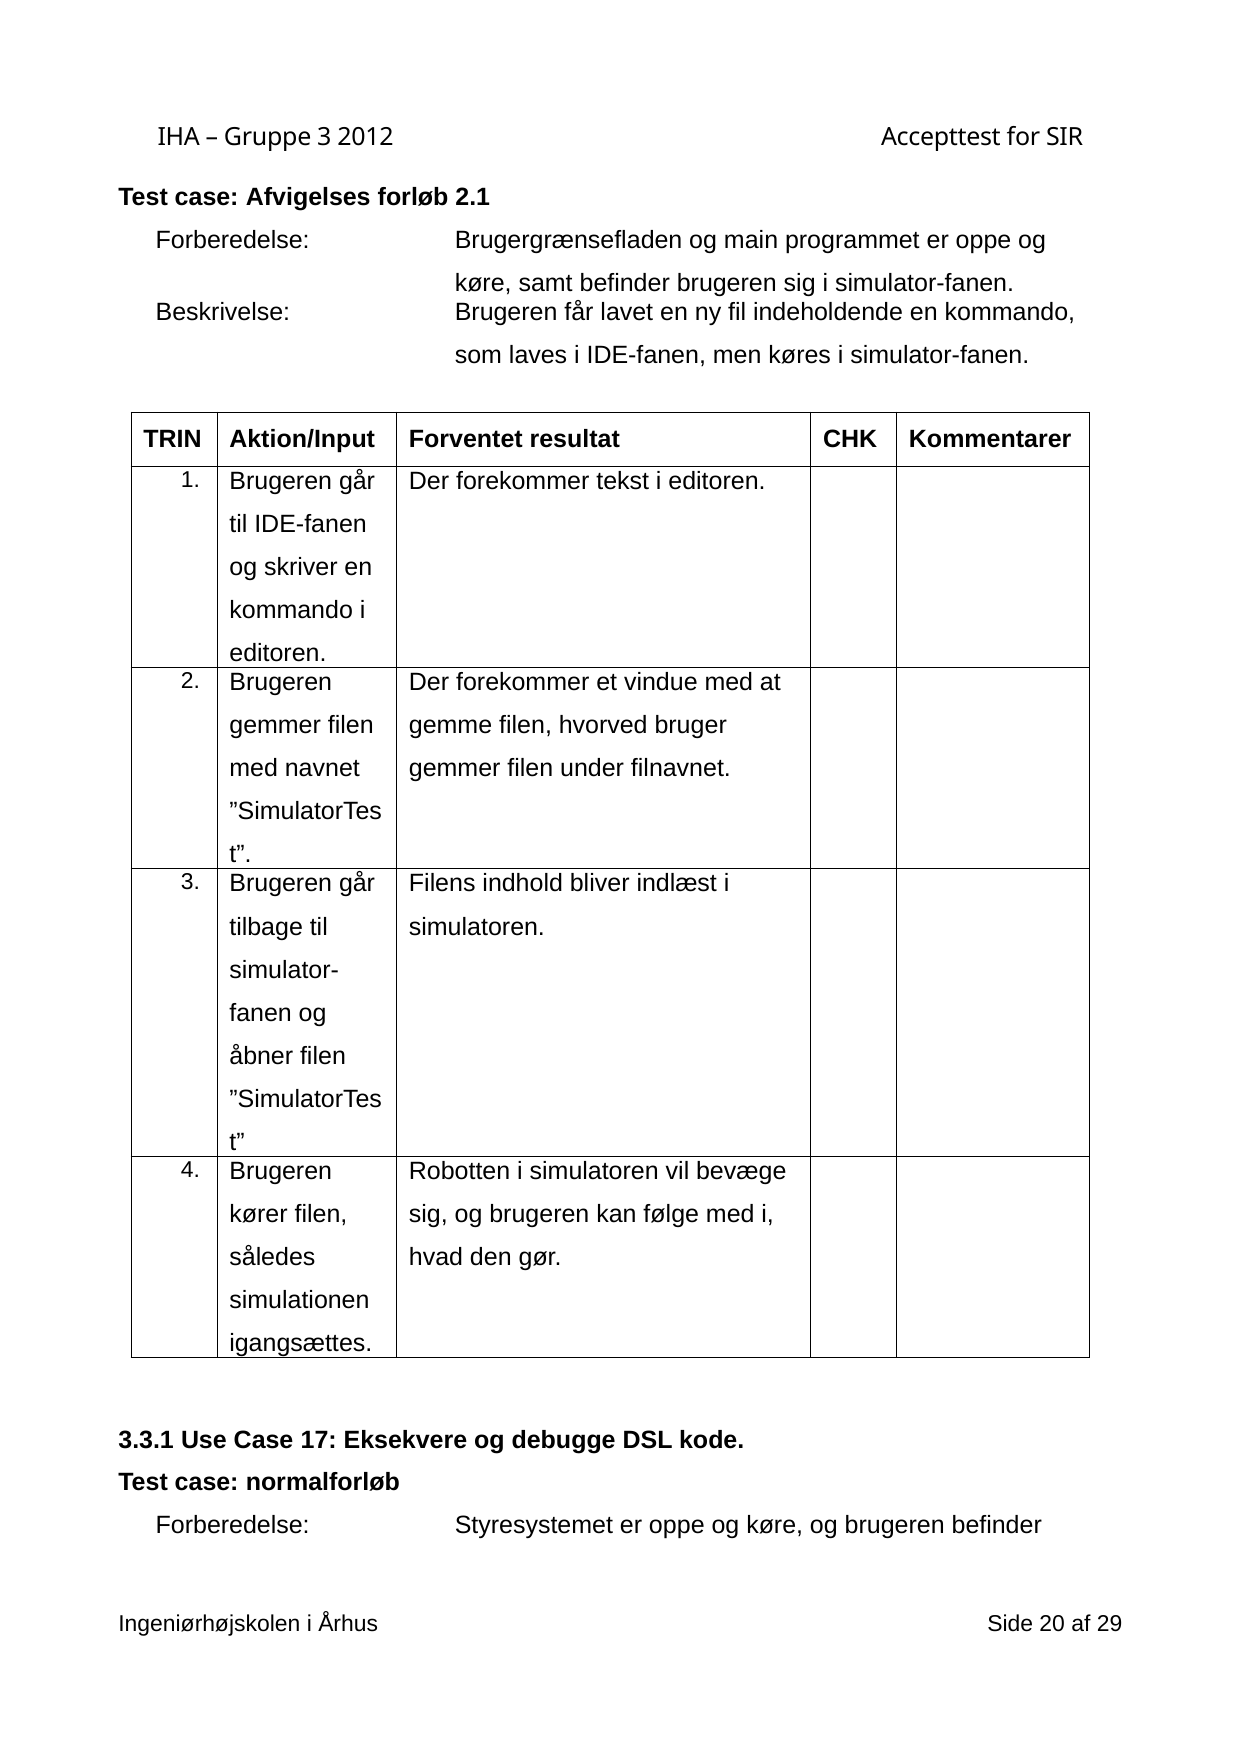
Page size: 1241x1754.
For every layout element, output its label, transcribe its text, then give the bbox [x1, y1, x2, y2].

table_cell Der forekommer et vindue med at gemme filen, hvorved bruger gemmer filen under filnavnet. [397, 668, 810, 868]
table_cell Brugeren går tilbage til simulator-fanen og åbner filen ”SimulatorTest” [218, 869, 396, 1156]
table_header TRIN [132, 413, 217, 466]
table_cell [811, 467, 896, 667]
table_cell Brugeren gemmer filen med navnet ”SimulatorTest”. [218, 668, 396, 868]
table_cell Der forekommer tekst i editoren. [397, 467, 810, 667]
table_header Aktion/Input [218, 413, 396, 466]
table_cell [132, 467, 217, 667]
table_header Styresystemet er oppe og køre, og brugeren befinder [443, 1510, 1089, 1538]
table_cell Robotten i simulatoren vil bevæge sig, og brugeren kan følge med i, hvad den gør. [397, 1157, 810, 1357]
table_cell Beskrivelse: [144, 297, 443, 368]
table_cell Brugeren går til IDE-fanen og skriver en kommando i editoren. [218, 467, 396, 667]
table_cell [132, 1157, 217, 1357]
table_cell [811, 869, 896, 1156]
table_cell [897, 869, 1089, 1156]
table_cell [897, 668, 1089, 868]
table_cell [811, 1157, 896, 1357]
table_header Brugergrænsefladen og main programmet er oppe og køre, samt befinder brugeren sig i simulator-fanen. [443, 225, 1089, 297]
table_cell [132, 668, 217, 868]
subtitle 3.3.1 Use Case 17: Eksekvere og debugge DSL kode. [118, 1425, 1122, 1454]
table_header Kommentarer [897, 413, 1089, 466]
table_header CHK [811, 413, 896, 466]
table_cell [897, 467, 1089, 667]
text Test case: normalforløb [118, 1467, 1122, 1495]
table_cell Filens indhold bliver indlæst i simulatoren. [397, 869, 810, 1156]
table_cell [897, 1157, 1089, 1357]
table_header Forventet resultat [397, 413, 810, 466]
table_cell Brugeren får lavet en ny fil indeholdende en kommando, som laves i IDE-fanen, men køres i simulator-fanen. [443, 297, 1089, 368]
table_header Forberedelse: [144, 1510, 443, 1538]
table_cell [811, 668, 896, 868]
text Test case: Afvigelses forløb 2.1 [118, 182, 1122, 210]
table_cell Brugeren kører filen, således simulationen igangsættes. [218, 1157, 396, 1357]
table_header Forberedelse: [144, 225, 443, 297]
table_cell [132, 869, 217, 1156]
